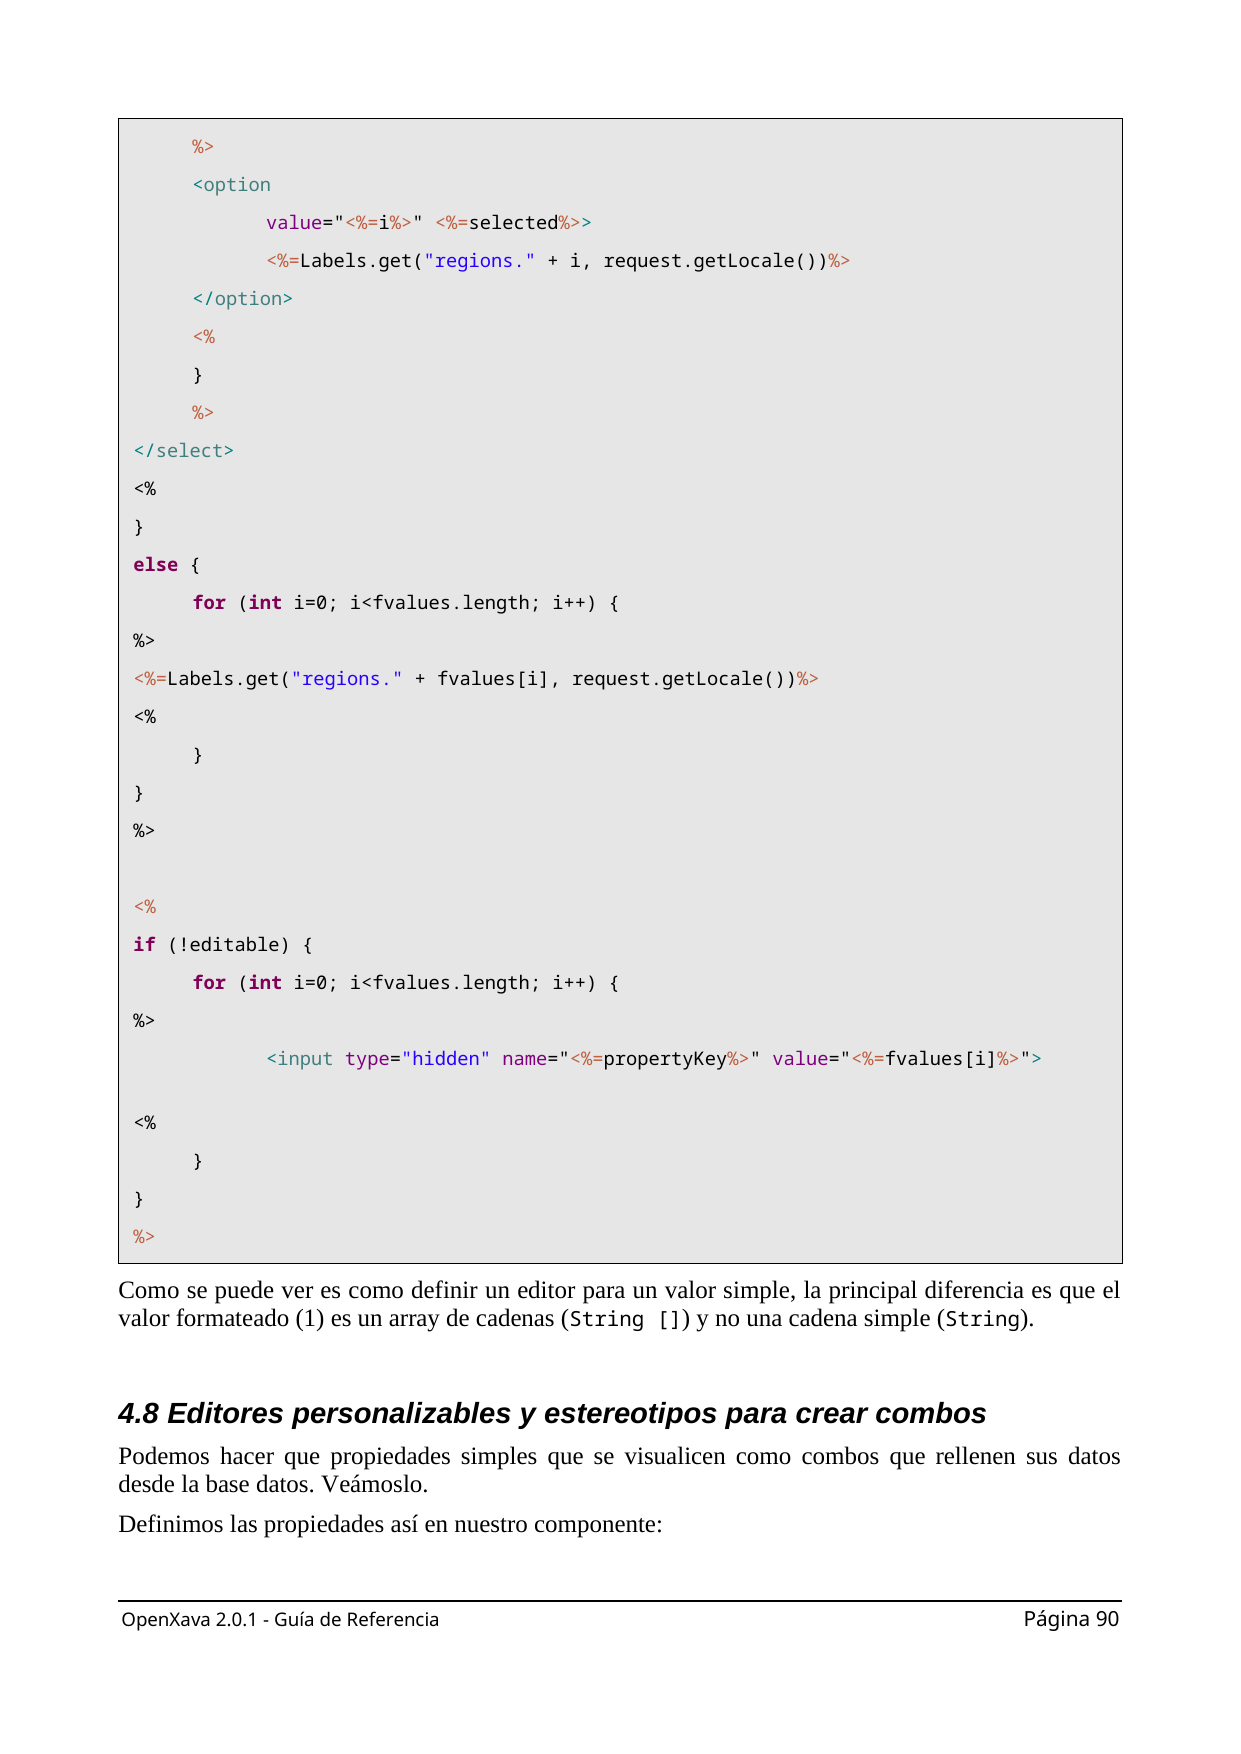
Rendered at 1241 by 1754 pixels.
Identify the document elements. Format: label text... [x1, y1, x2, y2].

text Definimos las propiedades así en nuestro componente: [118, 1510, 1122, 1538]
text <% [119, 308, 1122, 346]
text </option> [119, 270, 1122, 308]
text } [119, 346, 1122, 384]
text } [119, 1170, 1122, 1208]
text } [119, 498, 1122, 536]
text <% [119, 878, 1122, 917]
text else { [119, 536, 1122, 574]
text <input type="hidden" name="<%=propertyKey%>" value="<%=fvalues[i]%>"> [119, 1031, 1122, 1094]
text <% [119, 1094, 1122, 1132]
text Como se puede ver es como definir un editor para un valor simple, la principal diferencia es que el valor formateado (1) es un array de cadenas (String []) y no una cadena simple (String). [118, 1276, 1122, 1332]
text } [119, 764, 1122, 802]
text <%=Labels.get("regions." + fvalues[i], request.getLocale())%> [119, 650, 1122, 688]
text %> [119, 612, 1122, 650]
text if (!editable) { [119, 917, 1122, 954]
text Podemos hacer que propiedades simples que se visualicen como combos que rellenen sus datos desde la base datos. Veámoslo. [118, 1442, 1122, 1498]
subtitle Editores personalizables y estereotipos para crear combos [118, 1397, 1122, 1430]
text for (int i=0; i<fvalues.length; i++) { [119, 954, 1122, 993]
text } [119, 1132, 1122, 1170]
text <% [119, 688, 1122, 726]
text %> [119, 1208, 1122, 1263]
text } [119, 726, 1122, 764]
text </select> [119, 422, 1122, 460]
text %> [119, 993, 1122, 1031]
text %> [119, 119, 1122, 156]
text <% [119, 460, 1122, 498]
text %> [119, 802, 1122, 841]
text for (int i=0; i<fvalues.length; i++) { [119, 574, 1122, 612]
text <option [119, 156, 1122, 194]
text value="<%=i%>" <%=selected%>> [119, 194, 1122, 232]
text <%=Labels.get("regions." + i, request.getLocale())%> [119, 232, 1122, 270]
text %> [119, 384, 1122, 422]
